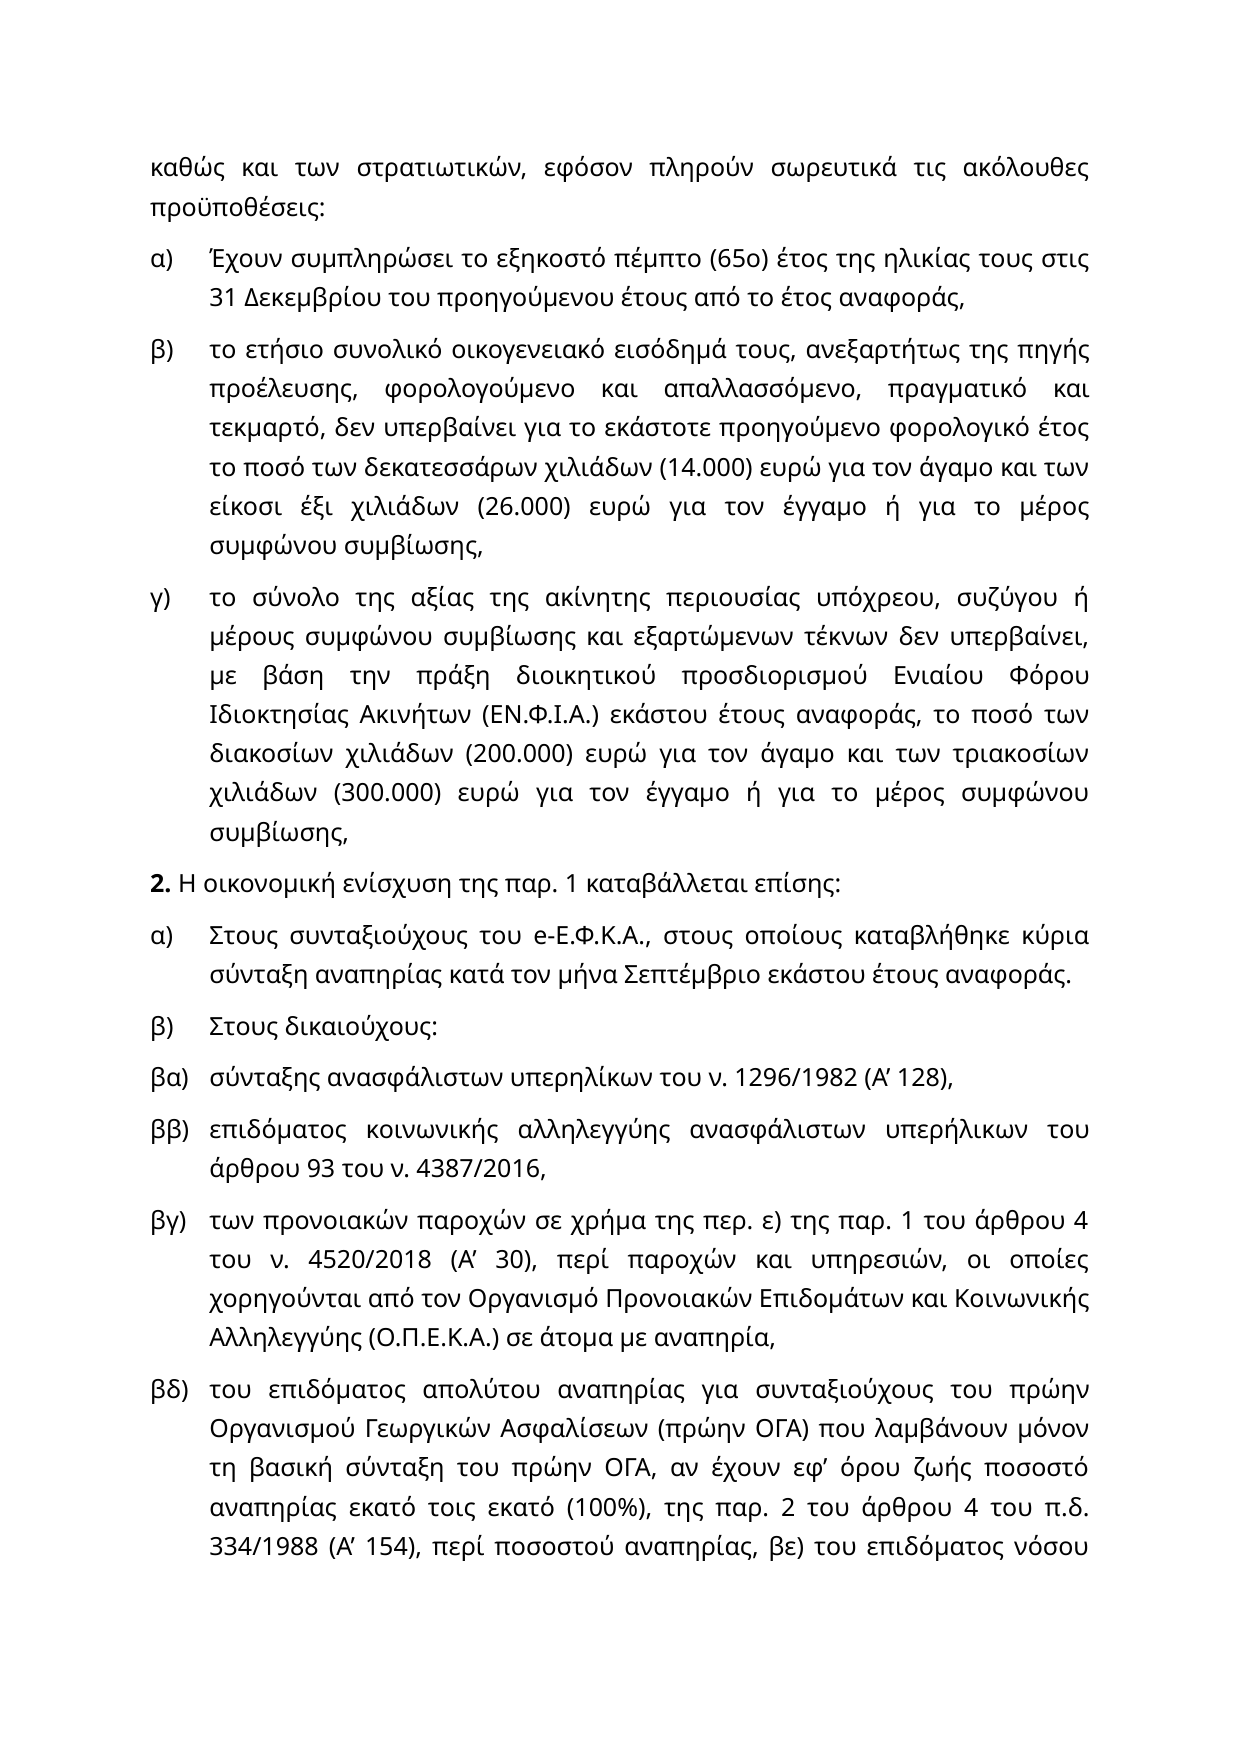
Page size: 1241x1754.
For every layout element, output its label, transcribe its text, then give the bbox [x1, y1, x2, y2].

list βδ) του επιδόματος απολύτου αναπηρίας για συνταξιούχους του πρώην Οργανισμού Γεωργικών Ασφαλίσεων (πρώην ΟΓΑ) που λαμβάνουν μόνον τη βασική σύνταξη του πρώην ΟΓΑ, αν έχουν εφ’ όρου ζωής ποσοστό αναπηρίας εκατό τοις εκατό (100%), της παρ. 2 του άρθρου 4 του π.δ. 334/1988 (Α’ 154), περί ποσοστού αναπηρίας, βε) του επιδόματος νόσου [150, 1372, 1090, 1562]
text καθώς και των στρατιωτικών, εφόσον πληρούν σωρευτικά τις ακόλουθες προϋποθέσεις: [150, 150, 1090, 223]
list βα) σύνταξης ανασφάλιστων υπερηλίκων του ν. 1296/1982 (Α’ 128), [150, 1060, 1090, 1094]
list α) Στους συνταξιούχους του e-Ε.Φ.Κ.Α., στους οποίους καταβλήθηκε κύρια σύνταξη αναπηρίας κατά τον μήνα Σεπτέμβριο εκάστου έτους αναφοράς. [150, 917, 1090, 991]
list β) Στους δικαιούχους: [150, 1008, 1090, 1042]
list β) το ετήσιο συνολικό οικογενειακό εισόδημά τους, ανεξαρτήτως της πηγής προέλευσης, φορολογούμενο και απαλλασσόμενο, πραγματικό και τεκμαρτό, δεν υπερβαίνει για το εκάστοτε προηγούμενο φορολογικό έτος το ποσό των δεκατεσσάρων χιλιάδων (14.000) ευρώ για τον άγαμο και των είκοσι έξι χιλιάδων (26.000) ευρώ για τον έγγαμο ή για το μέρος συμφώνου συμβίωσης, [150, 332, 1090, 562]
list α) Έχουν συμπληρώσει το εξηκοστό πέμπτο (65ο) έτος της ηλικίας τους στις 31 Δεκεμβρίου του προηγούμενου έτους από το έτος αναφοράς, [150, 241, 1090, 314]
list βγ) των προνοιακών παροχών σε χρήμα της περ. ε) της παρ. 1 του άρθρου 4 του ν. 4520/2018 (Α’ 30), περί παροχών και υπηρεσιών, οι οποίες χορηγούνται από τον Οργανισμό Προνοιακών Επιδομάτων και Κοινωνικής Αλληλεγγύης (Ο.Π.Ε.Κ.Α.) σε άτομα με αναπηρία, [150, 1202, 1090, 1354]
text 2. Η οικονομική ενίσχυση της παρ. 1 καταβάλλεται επίσης: [150, 866, 1090, 900]
list γ) το σύνολο της αξίας της ακίνητης περιουσίας υπόχρεου, συζύγου ή μέρους συμφώνου συμβίωσης και εξαρτώμενων τέκνων δεν υπερβαίνει, με βάση την πράξη διοικητικού προσδιορισμού Ενιαίου Φόρου Ιδιοκτησίας Ακινήτων (ΕΝ.Φ.Ι.Α.) εκάστου έτους αναφοράς, το ποσό των διακοσίων χιλιάδων (200.000) ευρώ για τον άγαμο και των τριακοσίων χιλιάδων (300.000) ευρώ για τον έγγαμο ή για το μέρος συμφώνου συμβίωσης, [150, 579, 1090, 848]
list ββ) επιδόματος κοινωνικής αλληλεγγύης ανασφάλιστων υπερήλικων του άρθρου 93 του ν. 4387/2016, [150, 1112, 1090, 1185]
